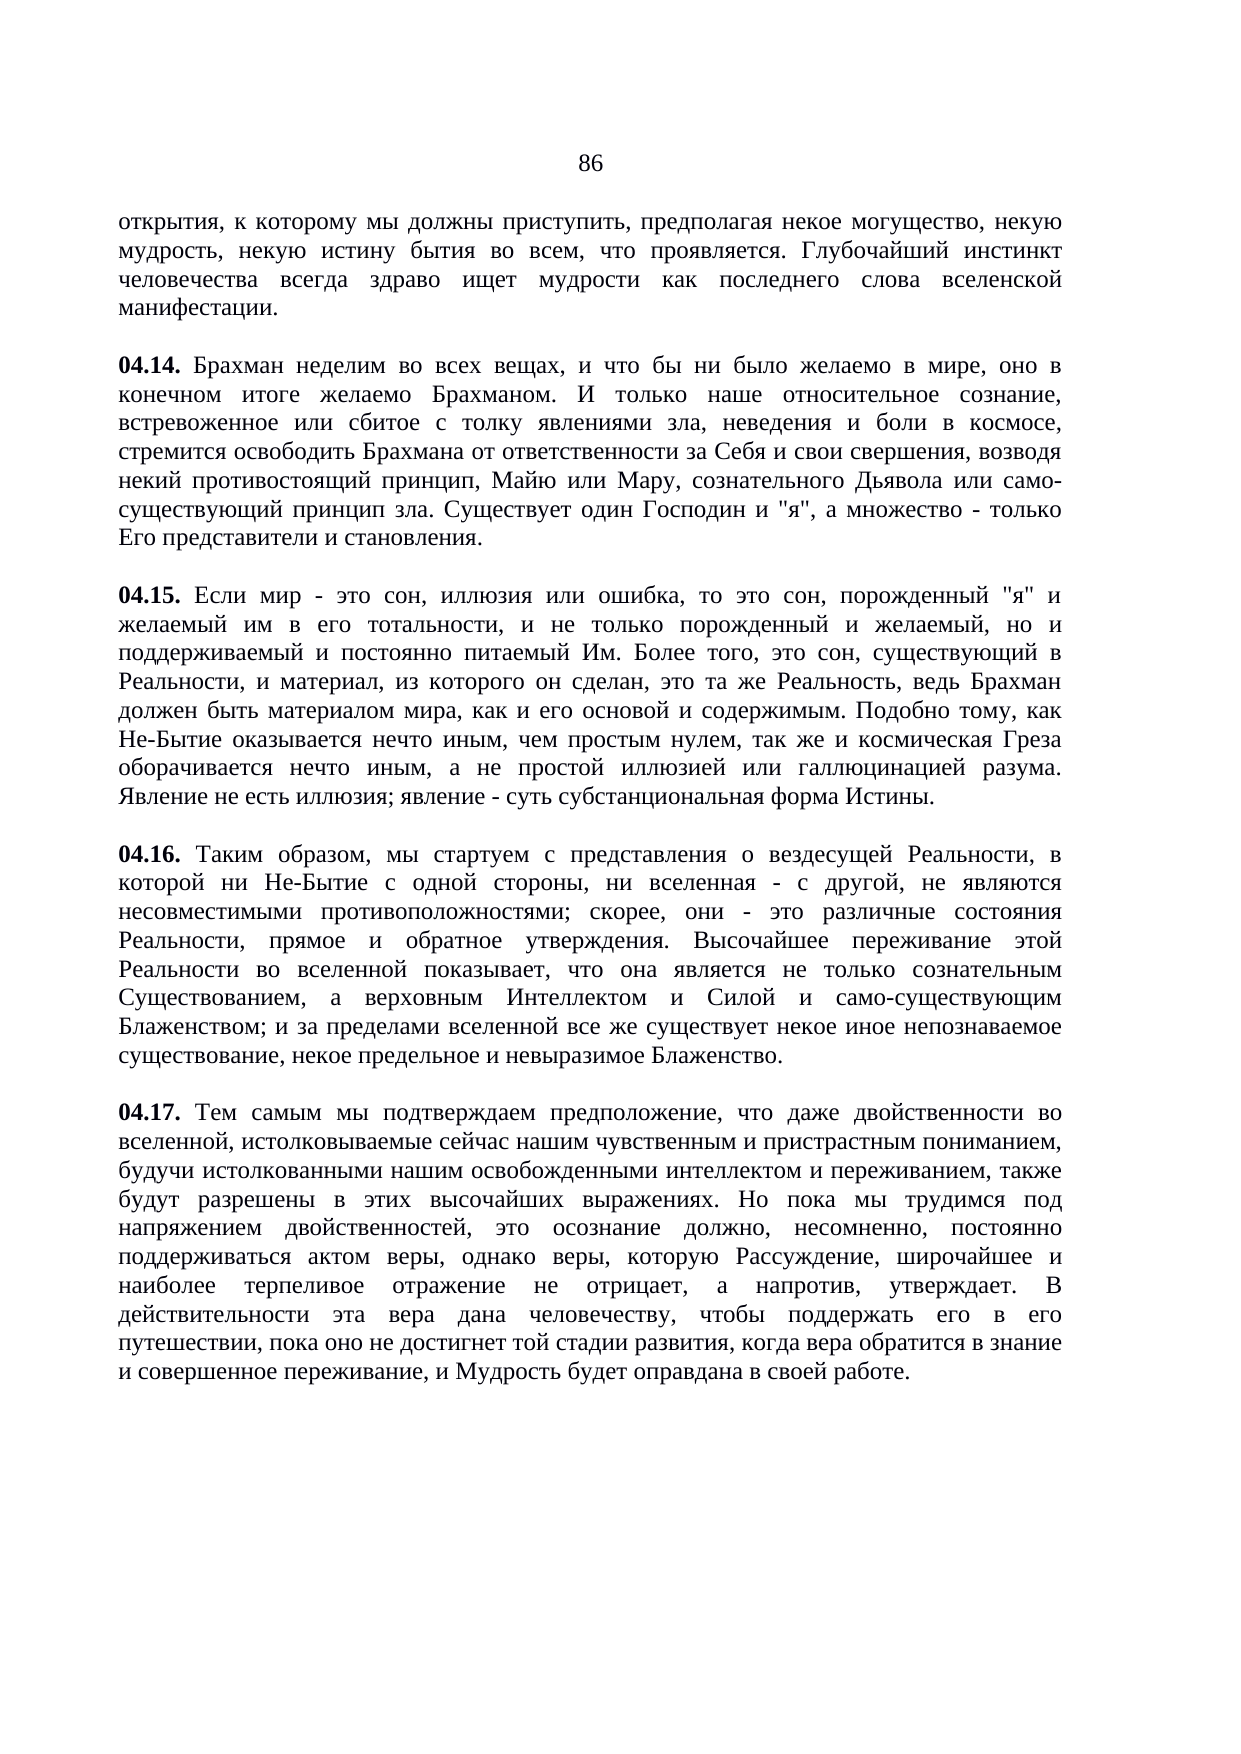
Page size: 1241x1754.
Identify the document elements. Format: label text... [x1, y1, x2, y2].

text 04.15. Если мир - это сон, иллюзия или ошибка, то это сон, порожденный "я" и желаемый им в его тотальности, и не только порожденный и желаемый, но и поддерживаемый и постоянно питаемый Им. Более того, это сон, существующий в Реальности, и материал, из которого он сделан, это та же Реальность, ведь Брахман должен быть материалом мира, как и его основой и содержимым. Подобно тому, как Не-Бытие оказывается нечто иным, чем простым нулем, так же и космическая Греза оборачивается нечто иным, а не простой иллюзией или галлюцинацией разума. Явление не есть иллюзия; явление - суть субстанциональная форма Истины. [118, 580, 1063, 810]
text 04.14. Брахман неделим во всех вещах, и что бы ни было желаемо в мире, оно в конечном итоге желаемо Брахманом. И только наше относительное сознание, встревоженное или сбитое с толку явлениями зла, неведения и боли в космосе, стремится освободить Брахмана от ответственности за Себя и свои свершения, возводя некий противостоящий принцип, Майю или Мару, сознательного Дьявола или само-существующий принцип зла. Существует один Господин и "я", а множество - только Его представители и становления. [118, 350, 1063, 551]
text 04.17. Тем самым мы подтверждаем предположение, что даже двойственности во вселенной, истолковываемые сейчас нашим чувственным и пристрастным пониманием, будучи истолкованными нашим освобожденными интеллектом и переживанием, также будут разрешены в этих высочайших выражениях. Но пока мы трудимся под напряжением двойственностей, это осознание должно, несомненно, постоянно поддерживаться актом веры, однако веры, которую Рассуждение, широчайшее и наиболее терпеливое отражение не отрицает, а напротив, утверждает. В действительности эта вера дана человечеству, чтобы поддержать его в его путешествии, пока оно не достигнет той стадии развития, когда вера обратится в знание и совершенное переживание, и Мудрость будет оправдана в своей работе. [118, 1097, 1063, 1385]
text открытия, к которому мы должны приступить, предполагая некое могущество, некую мудрость, некую истину бытия во всем, что проявляется. Глубочайший инстинкт человечества всегда здраво ищет мудрости как последнего слова вселенской манифестации. [118, 206, 1063, 321]
text 04.16. Таким образом, мы стартуем с представления о вездесущей Реальности, в которой ни Не-Бытие с одной стороны, ни вселенная - с другой, не являются несовместимыми противоположностями; скорее, они - это различные состояния Реальности, прямое и обратное утверждения. Высочайшее переживание этой Реальности во вселенной показывает, что она является не только сознательным Существованием, а верховным Интеллектом и Силой и само-существующим Блаженством; и за пределами вселенной все же существует некое иное непознаваемое существование, некое предельное и невыразимое Блаженство. [118, 839, 1063, 1069]
